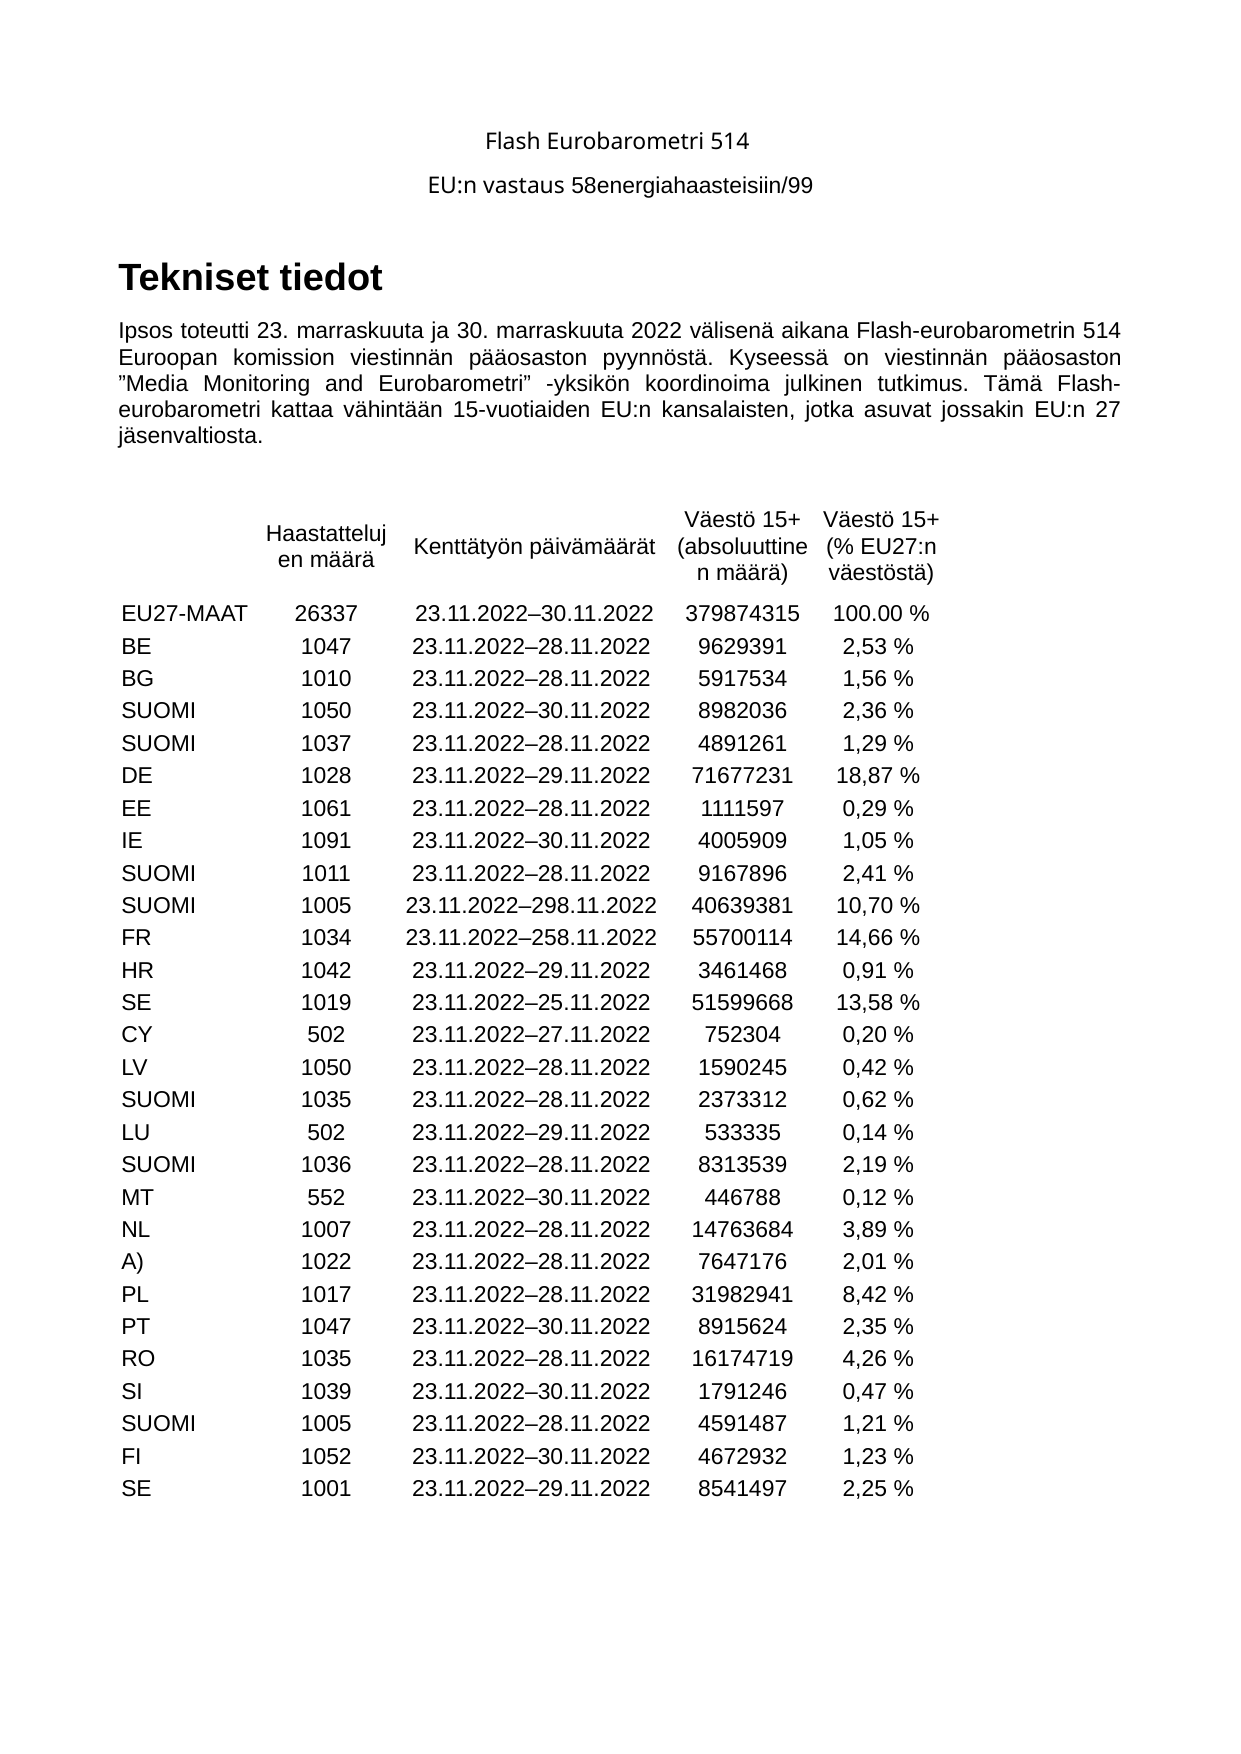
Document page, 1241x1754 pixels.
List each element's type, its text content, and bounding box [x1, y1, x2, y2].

table_cell 23.11.2022–28.11.2022 [395, 1245, 673, 1278]
table_cell 1050 [257, 695, 395, 727]
table_cell 0,42 % [812, 1051, 950, 1083]
table_cell 23.11.2022–30.11.2022 [395, 1310, 673, 1342]
table_cell 26337 [257, 597, 395, 630]
table_header Haastattelujen määrä [257, 495, 395, 597]
table_cell BG [118, 662, 257, 694]
table_cell 1,21 % [812, 1407, 950, 1439]
table_cell 23.11.2022–258.11.2022 [395, 921, 673, 954]
table_cell 1052 [257, 1440, 395, 1472]
table_cell 8915624 [673, 1310, 812, 1342]
table_cell A) [118, 1245, 257, 1278]
table_cell 0,62 % [812, 1083, 950, 1116]
table_cell 8313539 [673, 1148, 812, 1180]
table_cell 1007 [257, 1213, 395, 1245]
table_cell 23.11.2022–28.11.2022 [395, 1278, 673, 1310]
table_cell 3,89 % [812, 1213, 950, 1245]
table_cell 1005 [257, 1407, 395, 1439]
table_cell 1,23 % [812, 1440, 950, 1472]
table_cell 3461468 [673, 954, 812, 986]
table_cell 23.11.2022–29.11.2022 [395, 759, 673, 792]
table_cell 533335 [673, 1116, 812, 1148]
table_header Väestö 15+ (absoluuttinen määrä) [673, 495, 812, 597]
table_cell 2,36 % [812, 695, 950, 727]
table_cell 0,20 % [812, 1019, 950, 1051]
table_header [118, 495, 257, 597]
table_cell SUOMI [118, 1407, 257, 1439]
table_cell SE [118, 1472, 257, 1504]
table_cell 2,01 % [812, 1245, 950, 1278]
table_cell NL [118, 1213, 257, 1245]
table_cell 752304 [673, 1019, 812, 1051]
table_cell 8982036 [673, 695, 812, 727]
table_cell 23.11.2022–30.11.2022 [395, 1440, 673, 1472]
table_cell 1050 [257, 1051, 395, 1083]
table_cell 23.11.2022–30.11.2022 [395, 824, 673, 856]
table_cell 0,91 % [812, 954, 950, 986]
table_cell 23.11.2022–28.11.2022 [395, 1148, 673, 1180]
table_cell 1035 [257, 1343, 395, 1375]
table_cell 502 [257, 1116, 395, 1148]
table_cell CY [118, 1019, 257, 1051]
table_cell 0,12 % [812, 1180, 950, 1213]
table_cell SUOMI [118, 1083, 257, 1116]
table_cell SI [118, 1375, 257, 1407]
table_header Kenttätyön päivämäärät [395, 495, 673, 597]
table_cell SUOMI [118, 1148, 257, 1180]
table_cell 23.11.2022–28.11.2022 [395, 1051, 673, 1083]
table_cell 23.11.2022–29.11.2022 [395, 954, 673, 986]
table_cell 9167896 [673, 856, 812, 889]
table_cell 55700114 [673, 921, 812, 954]
table_cell 23.11.2022–30.11.2022 [395, 695, 673, 727]
table_cell 100,00 % [812, 597, 950, 630]
table_cell 71677231 [673, 759, 812, 792]
table_cell LU [118, 1116, 257, 1148]
table_cell 1,05 % [812, 824, 950, 856]
table_cell DE [118, 759, 257, 792]
table_cell HR [118, 954, 257, 986]
table_cell 1019 [257, 986, 395, 1018]
table_cell 1,56 % [812, 662, 950, 694]
table_cell 1017 [257, 1278, 395, 1310]
table_cell 1039 [257, 1375, 395, 1407]
table_cell 4,26 % [812, 1343, 950, 1375]
table_cell SUOMI [118, 856, 257, 889]
table_cell 1111597 [673, 792, 812, 824]
table_cell 1791246 [673, 1375, 812, 1407]
table_cell 23.11.2022–28.11.2022 [395, 1083, 673, 1116]
table_cell 1091 [257, 824, 395, 856]
table_cell 23.11.2022–28.11.2022 [395, 727, 673, 759]
table_cell 1005 [257, 889, 395, 921]
table_cell 2,41 % [812, 856, 950, 889]
table_cell EE [118, 792, 257, 824]
table_cell 2373312 [673, 1083, 812, 1116]
table_cell 8541497 [673, 1472, 812, 1504]
table_cell 23.11.2022–29.11.2022 [395, 1116, 673, 1148]
table_cell 0,29 % [812, 792, 950, 824]
table_cell 13,58 % [812, 986, 950, 1018]
table_cell 1035 [257, 1083, 395, 1116]
table_cell 1010 [257, 662, 395, 694]
table_cell 0,47 % [812, 1375, 950, 1407]
table_cell 23.11.2022–30.11.2022 [395, 1375, 673, 1407]
table_cell SUOMI [118, 889, 257, 921]
table_cell 14,66 % [812, 921, 950, 954]
table_cell BE [118, 630, 257, 662]
table_cell 1028 [257, 759, 395, 792]
table_cell 23.11.2022–27.11.2022 [395, 1019, 673, 1051]
table_cell 2,19 % [812, 1148, 950, 1180]
table_cell 23.11.2022–29.11.2022 [395, 1472, 673, 1504]
table_cell 1037 [257, 727, 395, 759]
table_cell 18,87 % [812, 759, 950, 792]
table_cell 2,25 % [812, 1472, 950, 1504]
table_cell 9629391 [673, 630, 812, 662]
table_cell 446788 [673, 1180, 812, 1213]
table_cell 2,35 % [812, 1310, 950, 1342]
table_cell RO [118, 1343, 257, 1375]
table_cell 1042 [257, 954, 395, 986]
table_cell 1047 [257, 1310, 395, 1342]
table_cell EU27-MAAT [118, 597, 257, 630]
table_cell 23.11.2022–28.11.2022 [395, 1343, 673, 1375]
table_cell 23.11.2022–28.11.2022 [395, 662, 673, 694]
table_cell 5917534 [673, 662, 812, 694]
table_cell 23.11.2022–28.11.2022 [395, 1213, 673, 1245]
table_cell FR [118, 921, 257, 954]
table_cell 1022 [257, 1245, 395, 1278]
table_cell 23.11.2022–30.11.2022 [395, 1180, 673, 1213]
subtitle Tekniset tiedot [118, 254, 1122, 298]
table_cell 2,53 % [812, 630, 950, 662]
table_cell MT [118, 1180, 257, 1213]
table_cell 7647176 [673, 1245, 812, 1278]
table_cell 4891261 [673, 727, 812, 759]
table_cell 23.11.2022–28.11.2022 [395, 792, 673, 824]
table_cell 40639381 [673, 889, 812, 921]
table_cell 10,70 % [812, 889, 950, 921]
table_cell PT [118, 1310, 257, 1342]
table_cell 14763684 [673, 1213, 812, 1245]
table_cell 23.11.2022–30.11.2022 [395, 597, 673, 630]
table_cell 0,14 % [812, 1116, 950, 1148]
table_cell 552 [257, 1180, 395, 1213]
table_cell SUOMI [118, 695, 257, 727]
table_cell 4672932 [673, 1440, 812, 1472]
table_cell 1061 [257, 792, 395, 824]
table_cell 1590245 [673, 1051, 812, 1083]
table_cell 1036 [257, 1148, 395, 1180]
table_cell 23.11.2022–25.11.2022 [395, 986, 673, 1018]
table_cell 1034 [257, 921, 395, 954]
table_header Väestö 15+ (% EU27:n väestöstä) [812, 495, 950, 597]
table_cell 379874315 [673, 597, 812, 630]
table_cell SE [118, 986, 257, 1018]
table_cell IE [118, 824, 257, 856]
table_cell 4591487 [673, 1407, 812, 1439]
table_cell 23.11.2022–28.11.2022 [395, 1407, 673, 1439]
table_cell SUOMI [118, 727, 257, 759]
table_cell LV [118, 1051, 257, 1083]
table_cell 1011 [257, 856, 395, 889]
table_cell FI [118, 1440, 257, 1472]
table_cell 23.11.2022–298.11.2022 [395, 889, 673, 921]
table_cell 1,29 % [812, 727, 950, 759]
table_cell 1001 [257, 1472, 395, 1504]
text Ipsos toteutti 23. marraskuuta ja 30. marraskuuta 2022 välisenä aikana Flash-eurobarometrin 514 Euroopan komission viestinnän pääosaston pyynnöstä. Kyseessä on viestinnän pääosaston ”Media Monitoring and Eurobarometri” -yksikön koordinoima julkinen tutkimus. Tämä Flash-eurobarometri kattaa vähintään 15-vuotiaiden EU:n kansalaisten, jotka asuvat jossakin EU:n 27 jäsenvaltiosta. [118, 317, 1122, 449]
table_cell 51599668 [673, 986, 812, 1018]
table_cell 502 [257, 1019, 395, 1051]
table_cell 4005909 [673, 824, 812, 856]
table_cell 23.11.2022–28.11.2022 [395, 856, 673, 889]
table_cell 1047 [257, 630, 395, 662]
table_cell 31982941 [673, 1278, 812, 1310]
table_cell 16174719 [673, 1343, 812, 1375]
table_cell 23.11.2022–28.11.2022 [395, 630, 673, 662]
table_cell PL [118, 1278, 257, 1310]
table_cell 8,42 % [812, 1278, 950, 1310]
